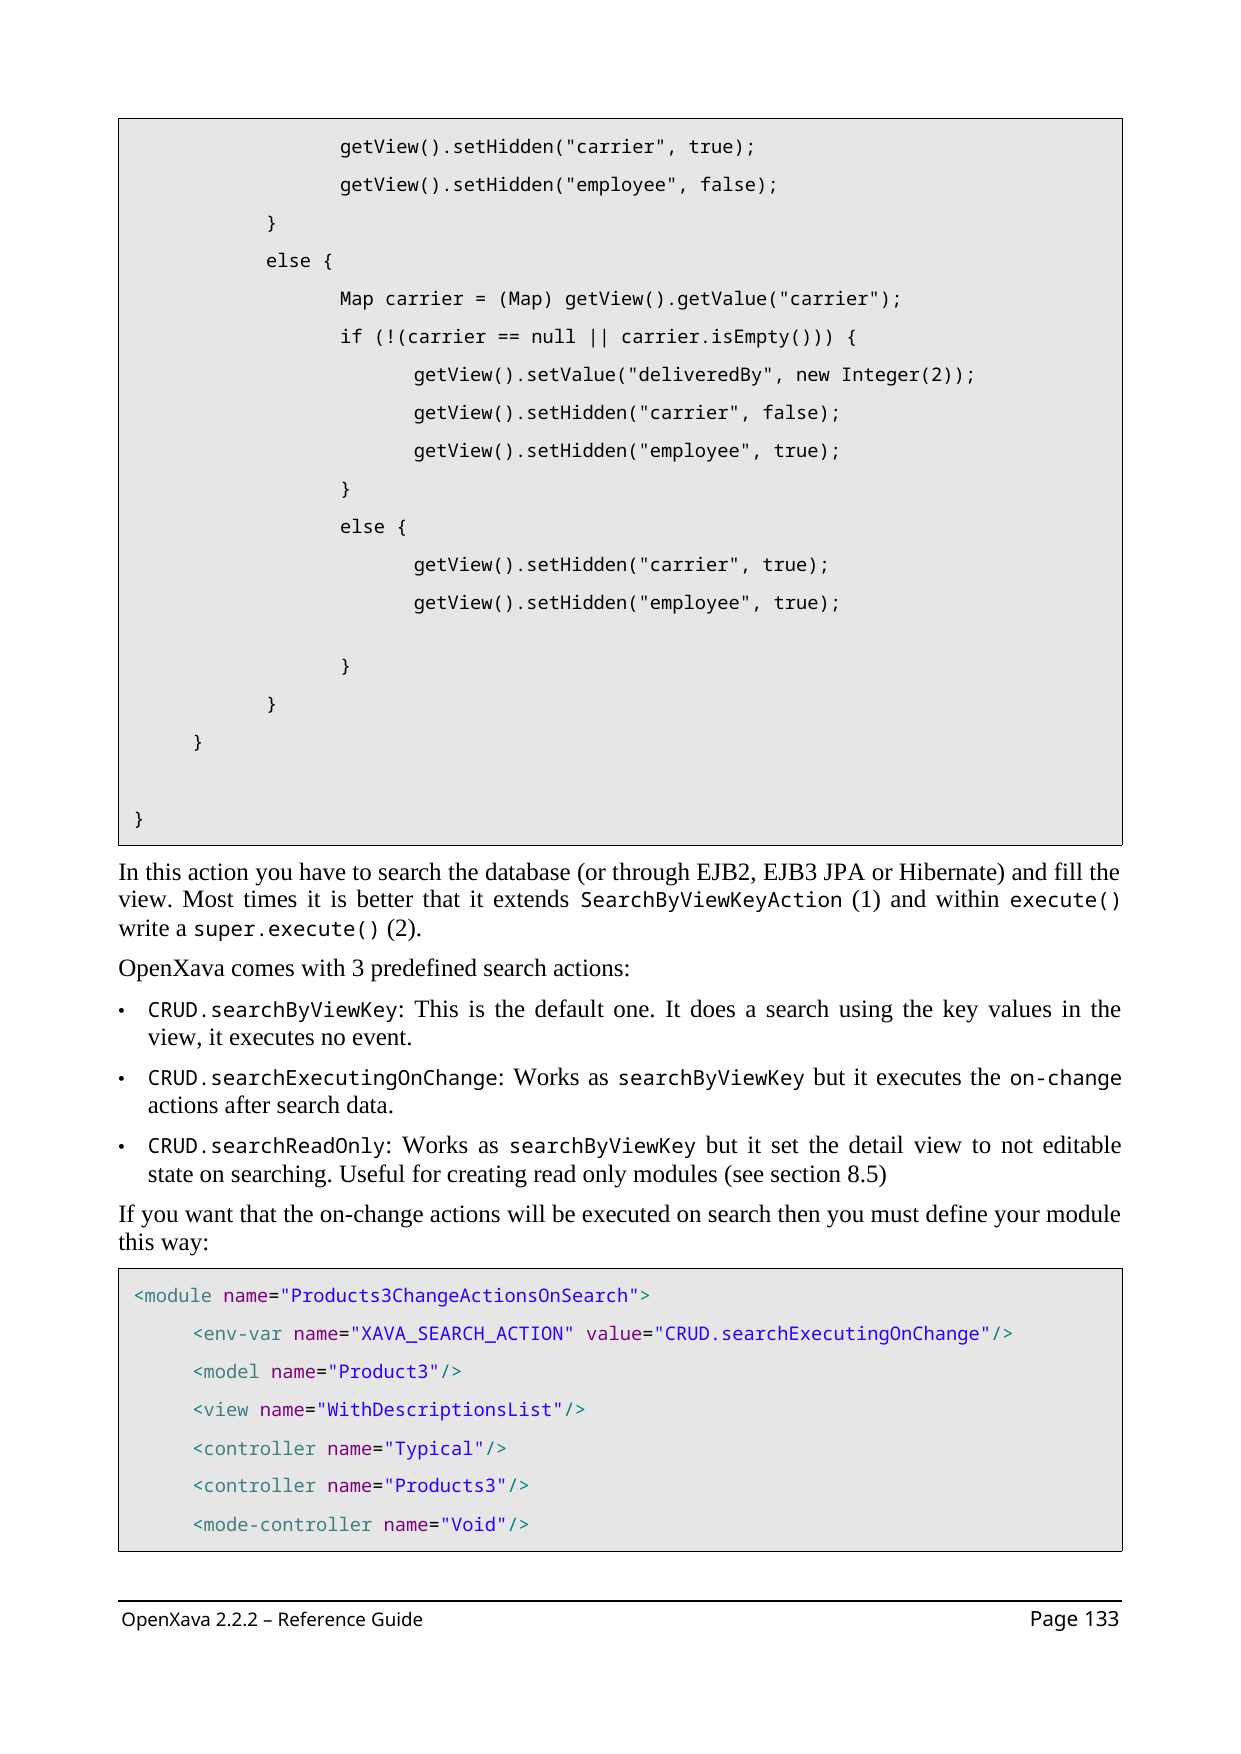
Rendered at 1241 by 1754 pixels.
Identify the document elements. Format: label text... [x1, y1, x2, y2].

text } [119, 714, 1122, 752]
text else { [119, 498, 1122, 536]
text Map carrier = (Map) getView().getValue("carrier"); [119, 270, 1122, 308]
text <mode-controller name="Void"/> [119, 1496, 1122, 1551]
text getView().setHidden("carrier", true); [119, 536, 1122, 574]
text In this action you have to search the database (or through EJB2, EJB3 JPA or Hibernate) and fill the view. Most times it is better that it extends SearchByViewKeyAction (1) and within execute() write a super.execute() (2). [118, 858, 1122, 942]
text <controller name="Products3"/> [119, 1458, 1122, 1496]
text } [119, 676, 1122, 714]
text <controller name="Typical"/> [119, 1420, 1122, 1458]
text } [119, 638, 1122, 676]
text getView().setHidden("carrier", true); [119, 119, 1122, 156]
text getView().setValue("deliveredBy", new Integer(2)); [119, 346, 1122, 384]
text OpenXava comes with 3 predefined search actions: [118, 954, 1122, 982]
list CRUD.searchExecutingOnChange: Works as searchByViewKey but it executes the on-change actions after search data. [118, 1063, 1122, 1119]
text } [119, 790, 1122, 845]
text If you want that the on-change actions will be executed on search then you must define your module this way: [118, 1200, 1122, 1255]
text if (!(carrier == null || carrier.isEmpty())) { [119, 308, 1122, 346]
list CRUD.searchByViewKey: This is the default one. It does a search using the key values in the view, it executes no event. [118, 995, 1122, 1051]
text <model name="Product3"/> [119, 1344, 1122, 1382]
text getView().setHidden("employee", true); [119, 574, 1122, 638]
text <env-var name="XAVA_SEARCH_ACTION" value="CRUD.searchExecutingOnChange"/> [119, 1306, 1122, 1344]
text getView().setHidden("employee", true); [119, 422, 1122, 460]
text getView().setHidden("employee", false); [119, 156, 1122, 194]
text getView().setHidden("carrier", false); [119, 384, 1122, 422]
list CRUD.searchReadOnly: Works as searchByViewKey but it set the detail view to not editable state on searching. Useful for creating read only modules (see section 8.5) [118, 1132, 1122, 1187]
text <module name="Products3ChangeActionsOnSearch"> [119, 1269, 1122, 1306]
text <view name="WithDescriptionsList"/> [119, 1382, 1122, 1420]
text } [119, 194, 1122, 232]
text } [119, 460, 1122, 498]
text else { [119, 232, 1122, 270]
